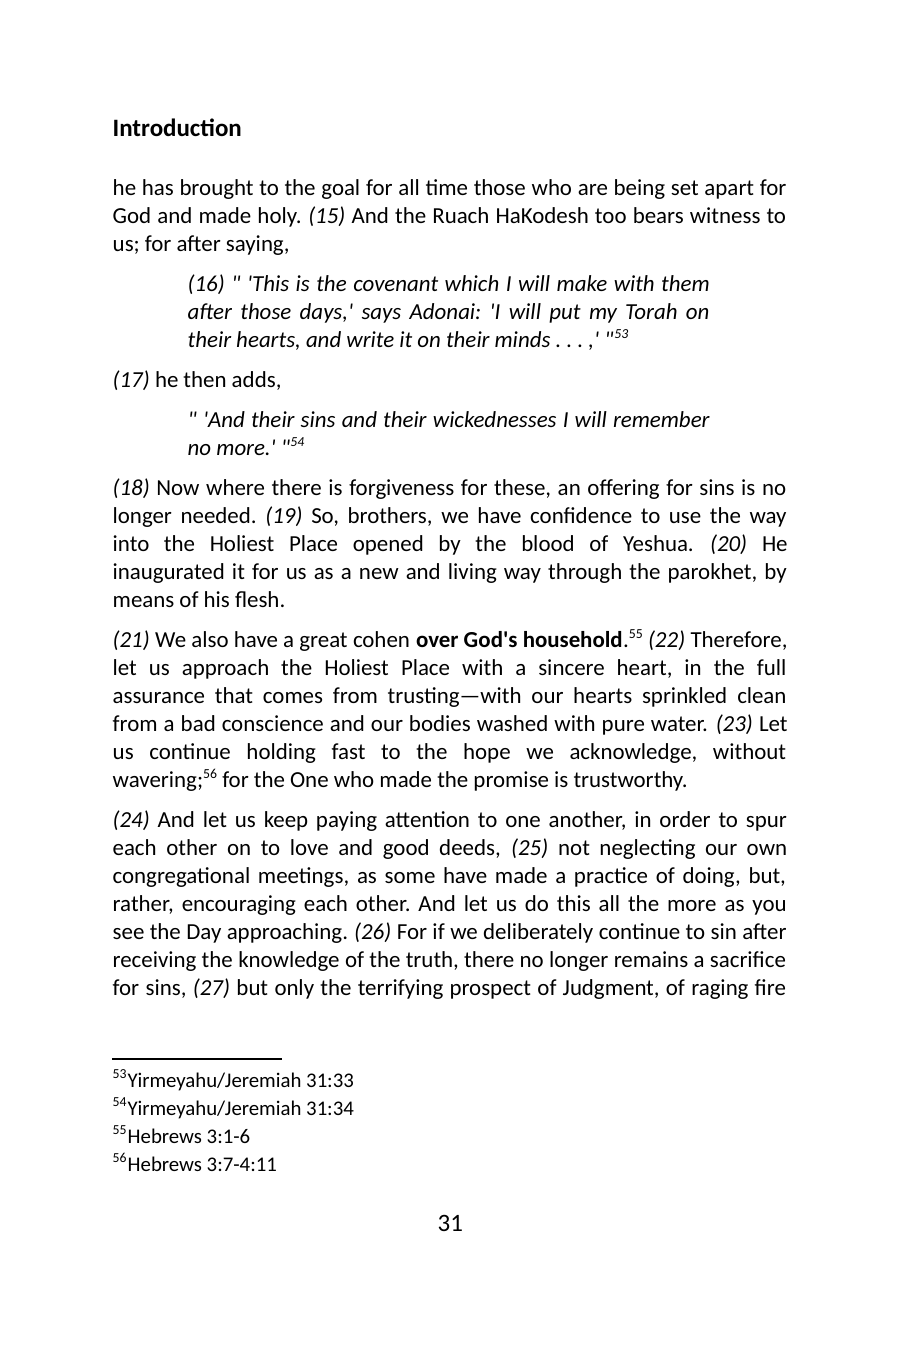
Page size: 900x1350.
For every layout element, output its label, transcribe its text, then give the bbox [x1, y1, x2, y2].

text Hebrews 3:7-4:11 [112, 1149, 787, 1177]
text Hebrews 3:1-6 [112, 1121, 787, 1149]
text Yirmeyahu/Jeremiah 31:33 [112, 1065, 787, 1093]
text (21) We also have a great cohen over God's household. (22) Therefore, let us approach the Holiest Place with a sincere heart, in the full assurance that comes from trusting—with our hearts sprinkled clean from a bad conscience and our bodies washed with pure water. (23) Let us continue holding fast to the hope we acknowledge, without wavering; for the One who made the promise is trustworthy. [112, 625, 787, 793]
text (16) " 'This is the covenant which I will make with them after those days,' says Adonai: 'I will put my Torah on their hearts, and write it on their minds . . . ,' " [187, 269, 712, 353]
text (24) And let us keep paying attention to one another, in order to spur each other on to love and good deeds, (25) not neglecting our own congregational meetings, as some have made a practice of doing, but, rather, encouraging each other. And let us do this all the more as you see the Day approaching. (26) For if we deliberately continue to sin after receiving the knowledge of the truth, there no longer remains a sacrifice for sins, (27) but only the terrifying prospect of Judgment, of raging fire [112, 805, 787, 1001]
text (17) he then adds, [112, 365, 787, 393]
text " 'And their sins and their wickednesses I will remember no more.' " [187, 405, 712, 461]
text he has brought to the goal for all time those who are being set apart for God and made holy. (15) And the Ruach HaKodesh too bears witness to us; for after saying, [112, 173, 787, 257]
text Yirmeyahu/Jeremiah 31:34 [112, 1093, 787, 1121]
text (18) Now where there is forgiveness for these, an offering for sins is no longer needed. (19) So, brothers, we have confidence to use the way into the Holiest Place opened by the blood of Yeshua. (20) He inaugurated it for us as a new and living way through the parokhet, by means of his flesh. [112, 473, 787, 613]
